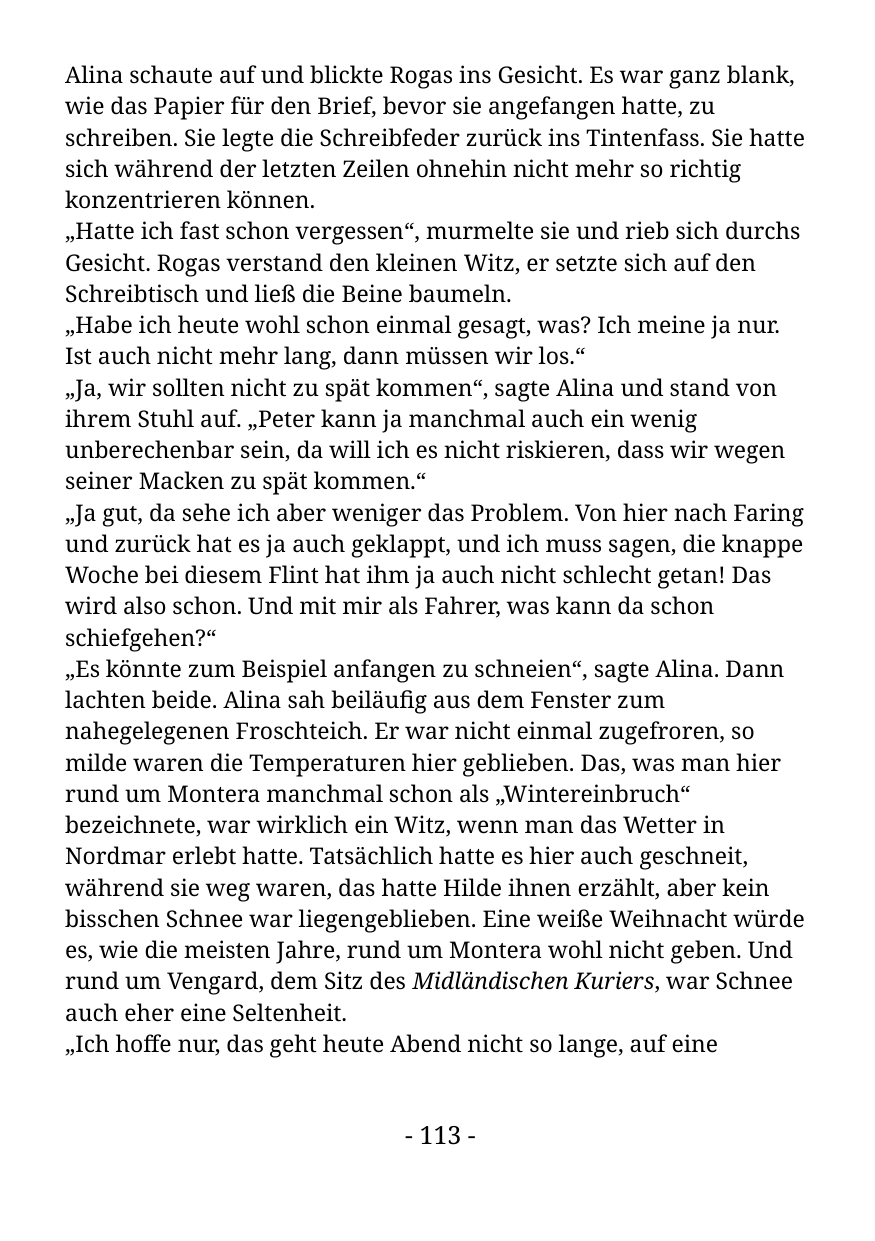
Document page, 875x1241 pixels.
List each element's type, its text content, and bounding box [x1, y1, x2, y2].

text „Es könnte zum Beispiel anfangen zu schneien“, sagte Alina. Dann lachten beide. Alina sah beiläufig aus dem Fenster zum nahegelegenen Froschteich. Er war nicht einmal zugefroren, so milde waren die Temperaturen hier geblieben. Das, was man hier rund um Montera manchmal schon als „Wintereinbruch“ bezeichnete, war wirklich ein Witz, wenn man das Wetter in Nordmar erlebt hatte. Tatsächlich hatte es hier auch geschneit, während sie weg waren, das hatte Hilde ihnen erzählt, aber kein bisschen Schnee war liegengeblieben. Eine weiße Weihnacht würde es, wie die meisten Jahre, rund um Montera wohl nicht geben. Und rund um Vengard, dem Sitz des Midländischen Kuriers, war Schnee auch eher eine Seltenheit. [65, 653, 809, 1028]
text „Ich hoffe nur, das geht heute Abend nicht so lange, auf eine [65, 1028, 809, 1059]
text „Habe ich heute wohl schon einmal gesagt, was? Ich meine ja nur. Ist auch nicht mehr lang, dann müssen wir los.“ [65, 309, 809, 372]
text Alina schaute auf und blickte Rogas ins Gesicht. Es war ganz blank, wie das Papier für den Brief, bevor sie angefangen hatte, zu schreiben. Sie legte die Schreibfeder zurück ins Tintenfass. Sie hatte sich während der letzten Zeilen ohnehin nicht mehr so richtig konzentrieren können. [65, 59, 809, 215]
text „Hatte ich fast schon vergessen“, murmelte sie und rieb sich durchs Gesicht. Rogas verstand den kleinen Witz, er setzte sich auf den Schreibtisch und ließ die Beine baumeln. [65, 215, 809, 309]
text „Ja gut, da sehe ich aber weniger das Problem. Von hier nach Faring und zurück hat es ja auch geklappt, und ich muss sagen, die knappe Woche bei diesem Flint hat ihm ja auch nicht schlecht getan! Das wird also schon. Und mit mir als Fahrer, was kann da schon schiefgehen?“ [65, 497, 809, 653]
text „Ja, wir sollten nicht zu spät kommen“, sagte Alina und stand von ihrem Stuhl auf. „Peter kann ja manchmal auch ein wenig unberechenbar sein, da will ich es nicht riskieren, dass wir wegen seiner Macken zu spät kommen.“ [65, 372, 809, 497]
